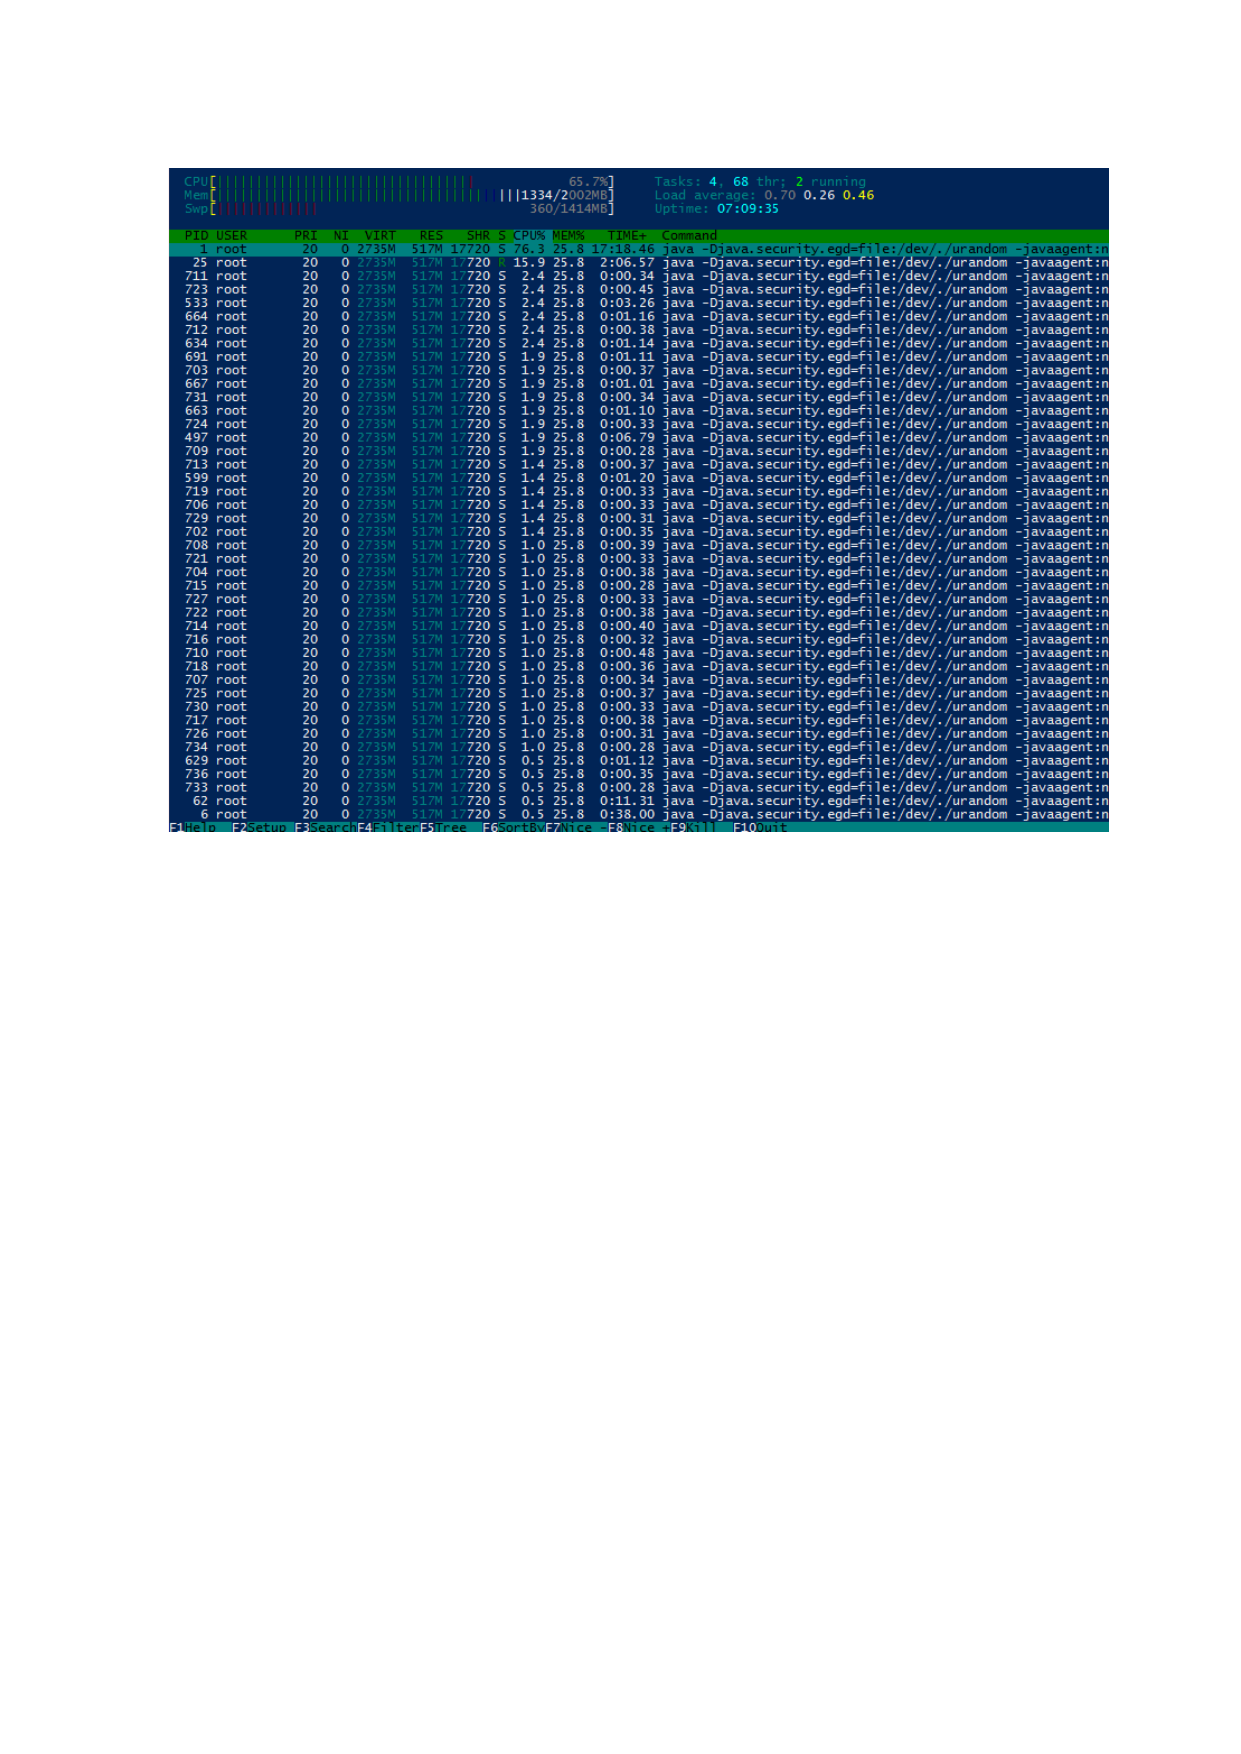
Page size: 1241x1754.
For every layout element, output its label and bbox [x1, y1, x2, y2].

picture [168, 168, 1109, 832]
